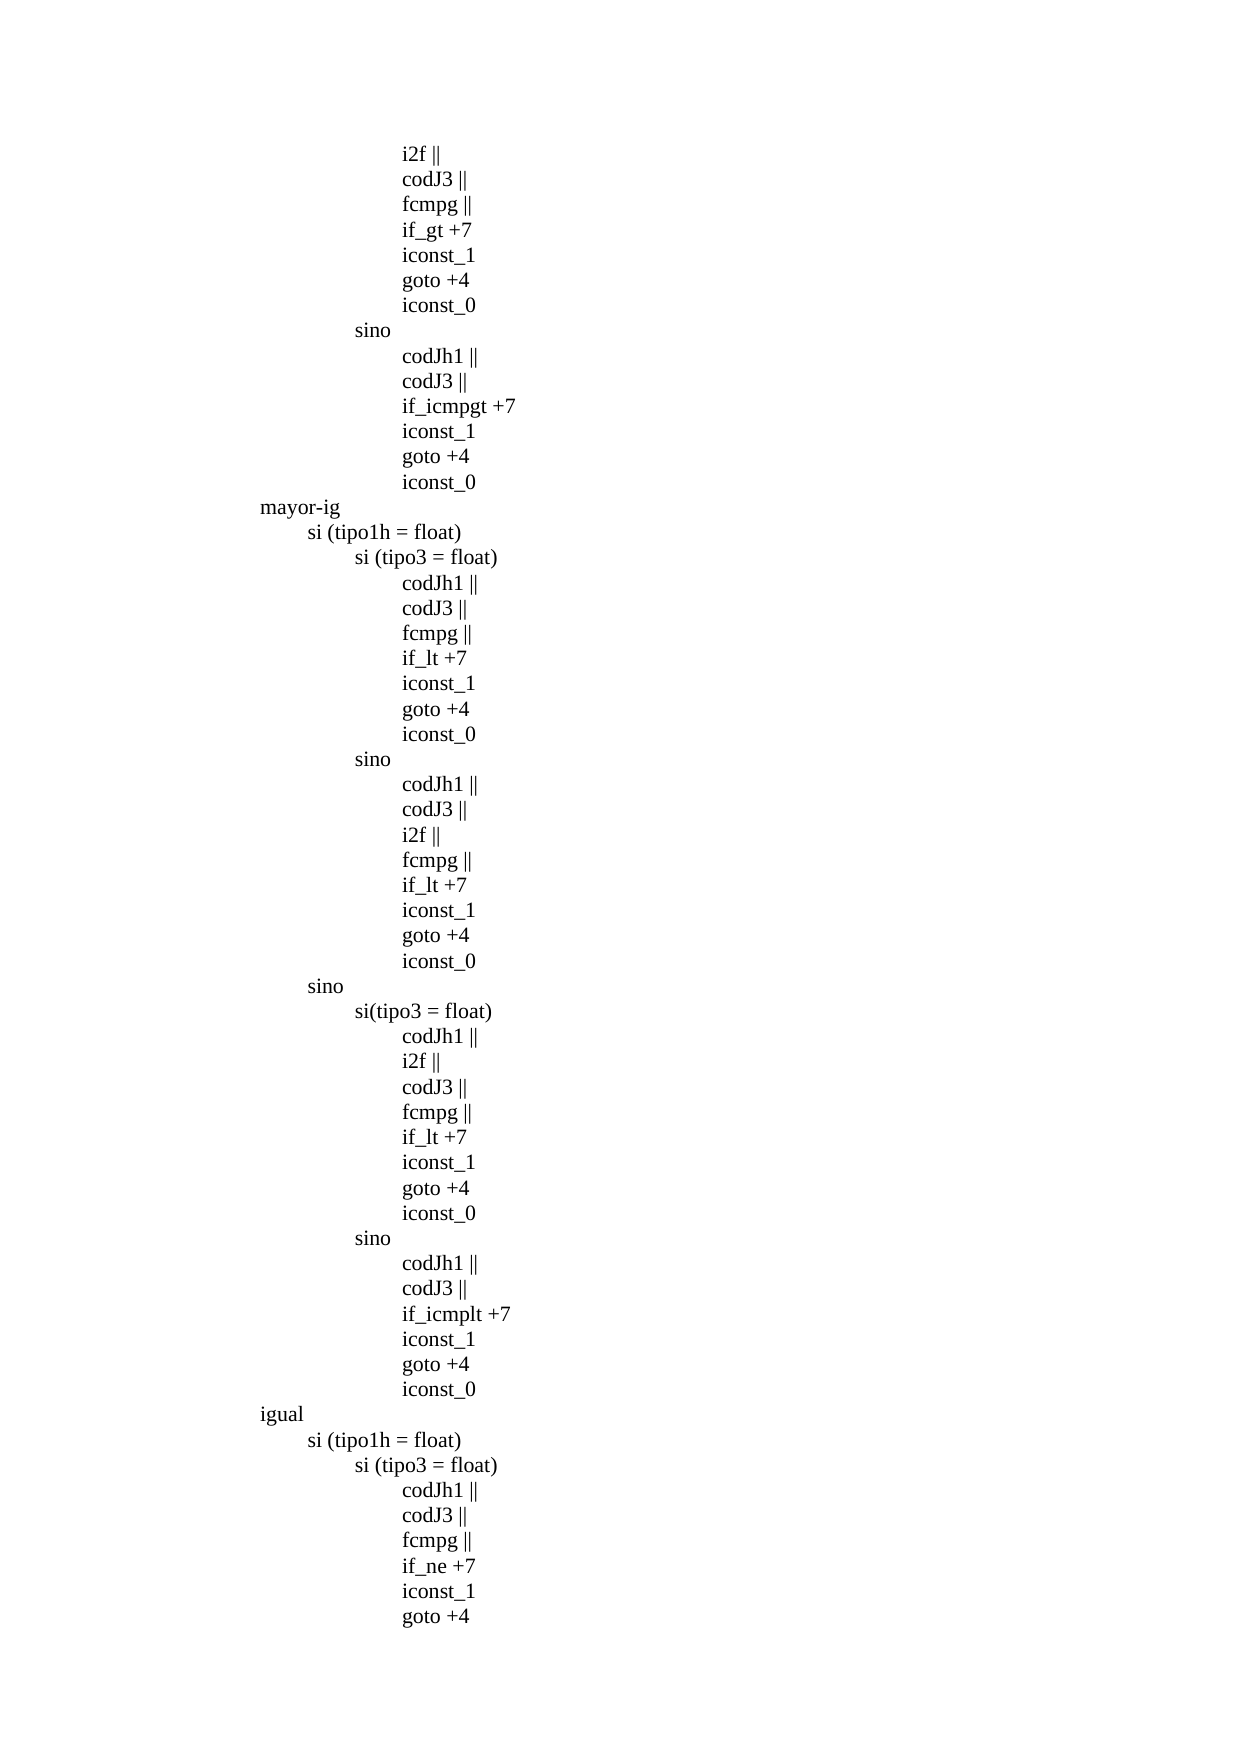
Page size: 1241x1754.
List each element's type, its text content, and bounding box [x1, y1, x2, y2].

text iconst_0 [118, 948, 1122, 973]
text si (tipo3 = float) [118, 544, 1122, 569]
text si (tipo3 = float) [118, 1452, 1122, 1477]
text if_lt +7 [118, 645, 1122, 670]
text codJ3 || [118, 1074, 1122, 1099]
text codJh1 || [118, 1250, 1122, 1275]
text iconst_1 [118, 1149, 1122, 1174]
text igual [118, 1401, 1122, 1427]
text iconst_1 [118, 1578, 1122, 1603]
text sino [118, 317, 1122, 343]
text if_ne +7 [118, 1553, 1122, 1578]
text fcmpg || [118, 1527, 1122, 1553]
text si (tipo1h = float) [118, 519, 1122, 544]
text i2f || [118, 822, 1122, 847]
text iconst_0 [118, 1200, 1122, 1225]
text iconst_1 [118, 670, 1122, 696]
text if_icmpgt +7 [118, 393, 1122, 418]
text codJ3 || [118, 1502, 1122, 1527]
text iconst_1 [118, 1326, 1122, 1351]
text codJh1 || [118, 1477, 1122, 1502]
text codJ3 || [118, 796, 1122, 822]
text goto +4 [118, 1603, 1122, 1628]
text codJh1 || [118, 343, 1122, 368]
text sino [118, 746, 1122, 771]
text codJ3 || [118, 166, 1122, 191]
text fcmpg || [118, 620, 1122, 645]
text iconst_0 [118, 721, 1122, 746]
text sino [118, 973, 1122, 998]
text codJ3 || [118, 595, 1122, 620]
text if_lt +7 [118, 872, 1122, 897]
text si (tipo1h = float) [118, 1427, 1122, 1452]
text codJh1 || [118, 771, 1122, 796]
text codJ3 || [118, 368, 1122, 393]
text i2f || [118, 1048, 1122, 1074]
text codJ3 || [118, 1275, 1122, 1301]
text goto +4 [118, 1174, 1122, 1200]
text iconst_1 [118, 897, 1122, 922]
text fcmpg || [118, 191, 1122, 217]
text goto +4 [118, 696, 1122, 721]
text mayor-ig [118, 494, 1122, 519]
text goto +4 [118, 1351, 1122, 1376]
text fcmpg || [118, 1099, 1122, 1124]
text si(tipo3 = float) [118, 998, 1122, 1023]
text iconst_0 [118, 292, 1122, 317]
text iconst_1 [118, 418, 1122, 443]
text codJh1 || [118, 1023, 1122, 1048]
text if_lt +7 [118, 1124, 1122, 1149]
text goto +4 [118, 267, 1122, 292]
text i2f || [118, 141, 1122, 166]
text codJh1 || [118, 569, 1122, 595]
text if_icmplt +7 [118, 1301, 1122, 1326]
text goto +4 [118, 922, 1122, 948]
text if_gt +7 [118, 217, 1122, 242]
text iconst_1 [118, 242, 1122, 267]
text sino [118, 1225, 1122, 1250]
text fcmpg || [118, 847, 1122, 872]
text goto +4 [118, 443, 1122, 469]
text iconst_0 [118, 469, 1122, 494]
text iconst_0 [118, 1376, 1122, 1401]
